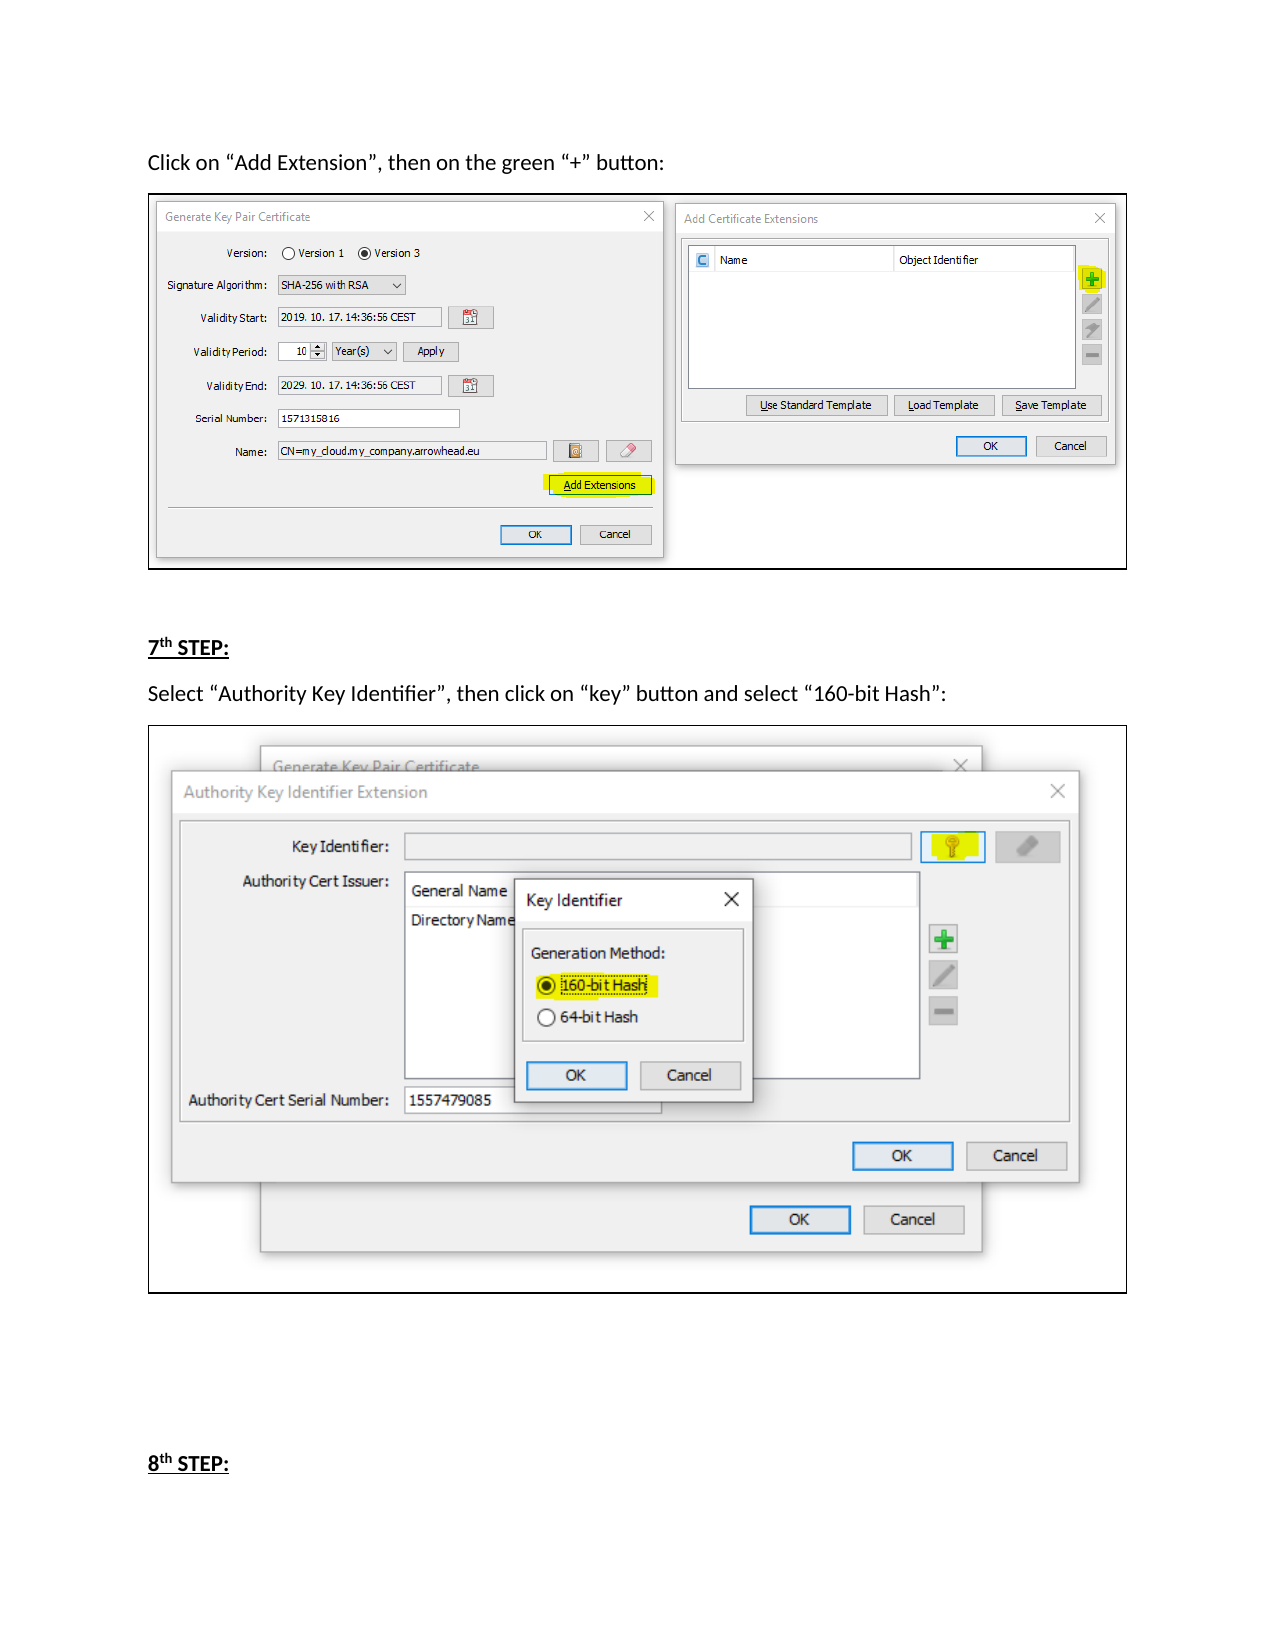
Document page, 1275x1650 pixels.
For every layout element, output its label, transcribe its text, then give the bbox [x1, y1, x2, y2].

text 7th STEP: [148, 633, 1127, 661]
text Click on “Add Extension”, then on the green “+” button: [148, 148, 1127, 176]
text 8th STEP: [148, 1449, 1127, 1477]
text Select “Authority Key Identifier”, then click on “key” button and select “160-bit Hash”: [148, 679, 1127, 707]
